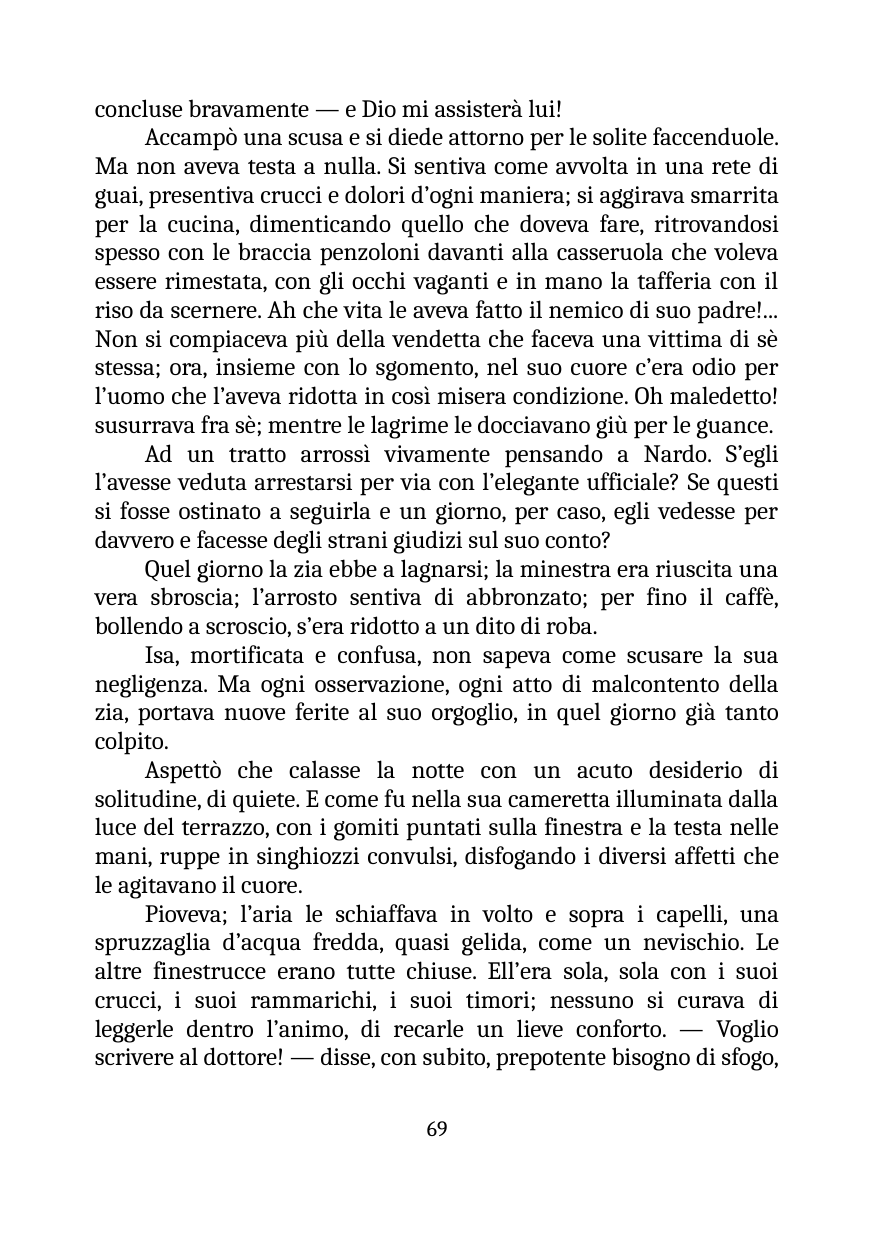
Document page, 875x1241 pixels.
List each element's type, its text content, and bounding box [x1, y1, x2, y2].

text Quel giorno la zia ebbe a lagnarsi; la minestra era riuscita una vera sbroscia; l’arrosto sentiva di abbronzato; per fino il caffè, bollendo a scroscio, s’era ridotto a un dito di roba. [94, 554, 779, 641]
text Accampò una scusa e si diede attorno per le solite faccenduole. Ma non aveva testa a nulla. Si sentiva come avvolta in una rete di guai, presentiva crucci e dolori d’ogni maniera; si aggirava smarrita per la cucina, dimenticando quello che doveva fare, ritrovandosi spesso con le braccia penzoloni davanti alla casseruola che voleva essere rimestata, con gli occhi vaganti e in mano la tafferia con il riso da scernere. Ah che vita le aveva fatto il nemico di suo padre!... Non si compiaceva più della vendetta che faceva una vittima di sè stessa; ora, insieme con lo sgomento, nel suo cuore c’era odio per l’uomo che l’aveva ridotta in così misera condizione. Oh maledetto! susurrava fra sè; mentre le lagrime le docciavano giù per le guance. [94, 123, 779, 439]
text Ad un tratto arrossì vivamente pensando a Nardo. S’egli l’avesse veduta arrestarsi per via con l’elegante ufficiale? Se questi si fosse ostinato a seguirla e un giorno, per caso, egli vedesse per davvero e facesse degli strani giudizi sul suo conto? [94, 439, 779, 554]
text Aspettò che calasse la notte con un acuto desiderio di solitudine, di quiete. E come fu nella sua cameretta illuminata dalla luce del terrazzo, con i gomiti puntati sulla finestra e la testa nelle mani, ruppe in singhiozzi convulsi, disfogando i diversi affetti che le agitavano il cuore. [94, 756, 779, 899]
text Isa, mortificata e confusa, non sapeva come scusare la sua negligenza. Ma ogni osservazione, ogni atto di malcontento della zia, portava nuove ferite al suo orgoglio, in quel giorno già tanto colpito. [94, 641, 779, 756]
text Pioveva; l’aria le schiaffava in volto e sopra i capelli, una spruzzaglia d’acqua fredda, quasi gelida, come un nevischio. Le altre finestrucce erano tutte chiuse. Ell’era sola, sola con i suoi crucci, i suoi rammarichi, i suoi timori; nessuno si curava di leggerle dentro l’animo, di recarle un lieve conforto. — Voglio scrivere al dottore! — disse, con subito, prepotente bisogno di sfogo, [94, 899, 779, 1072]
text concluse bravamente — e Dio mi assisterà lui! [94, 94, 779, 123]
